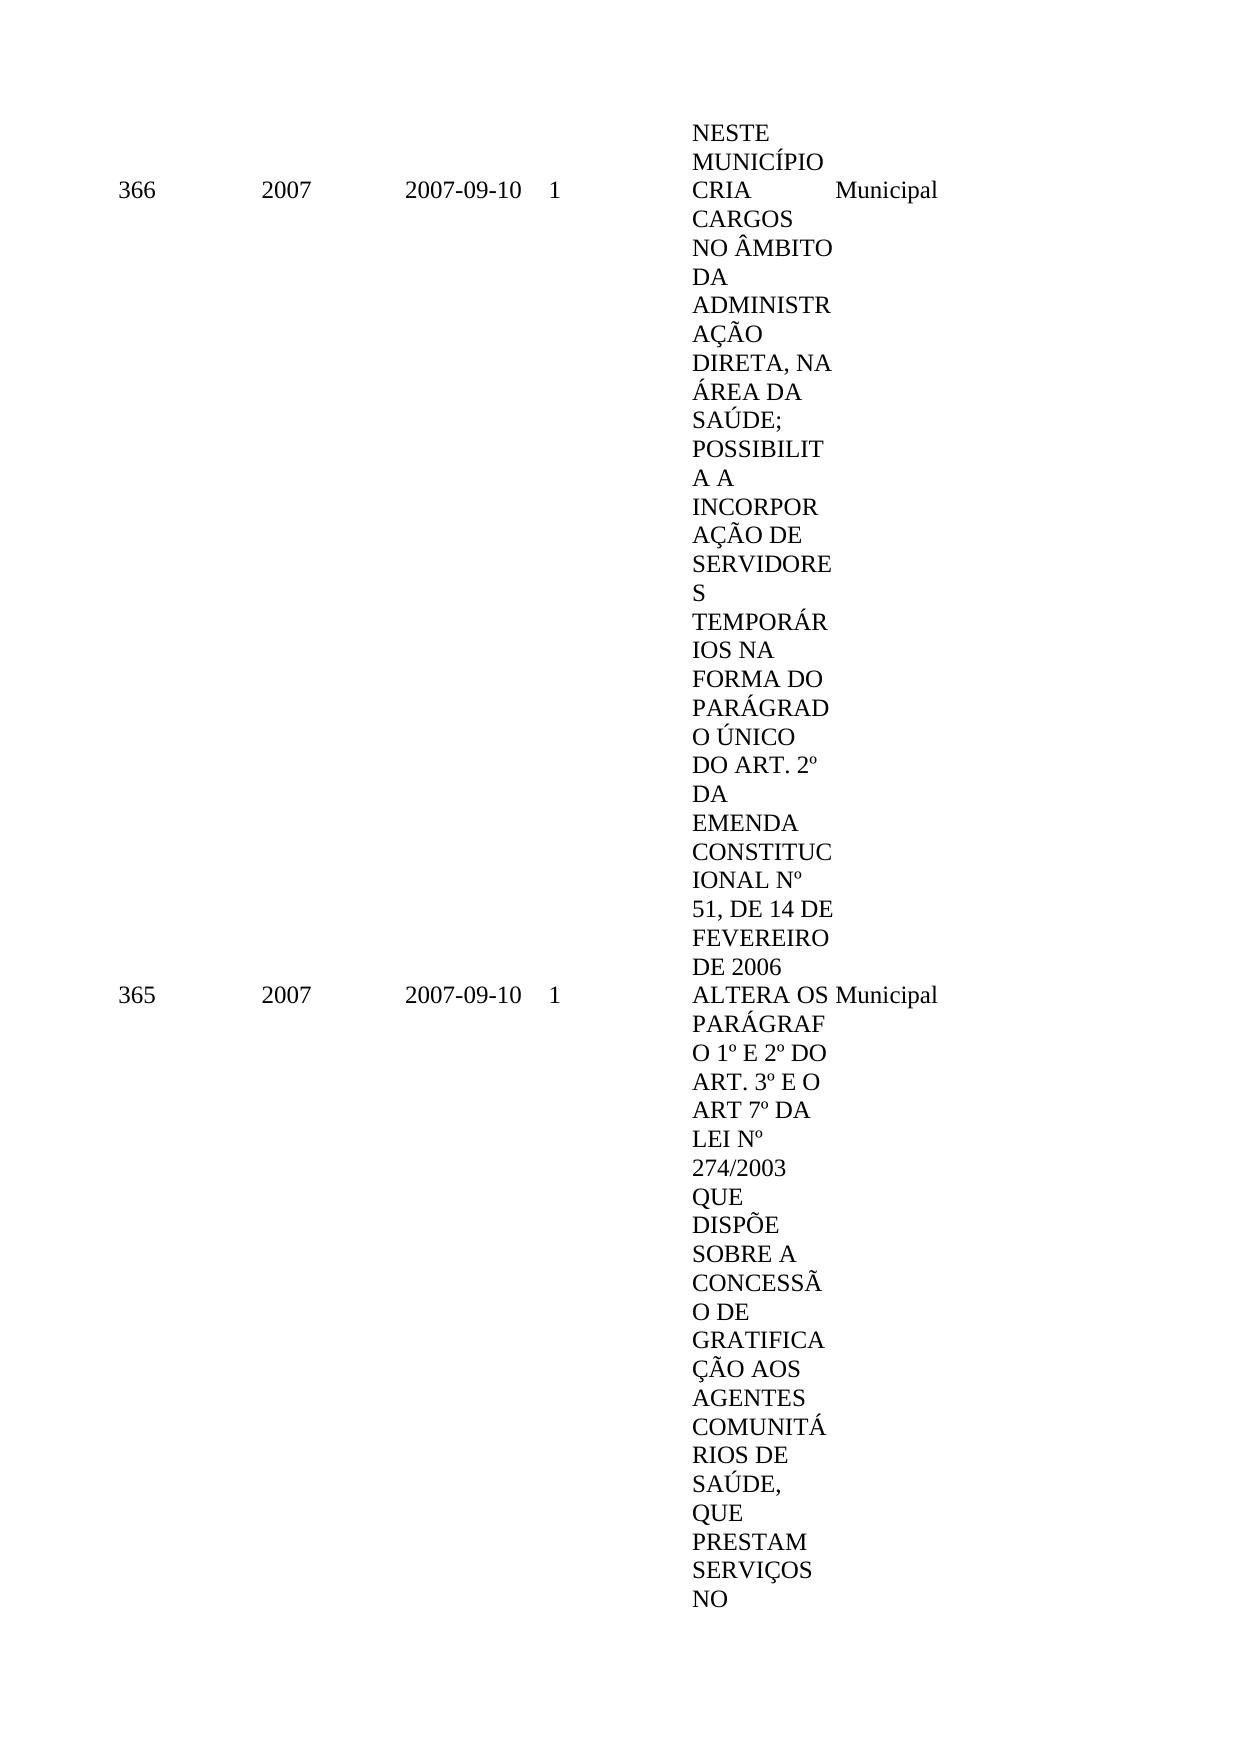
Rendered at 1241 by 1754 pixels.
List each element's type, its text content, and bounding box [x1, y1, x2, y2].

table_cell [979, 981, 1122, 1613]
table_cell 2007-09-10 [405, 176, 548, 981]
table_cell CRIA CARGOS NO ÂMBITO DA ADMINISTRAÇÃO DIRETA, NA ÁREA DA SAÚDE; POSSIBILITA A INCORPORAÇÃO DE SERVIDORES TEMPORÁRIOS NA FORMA DO PARÁGRADO ÚNICO DO ART. 2º DA EMENDA CONSTITUCIONAL Nº 51, DE 14 DE FEVEREIRO DE 2006 [692, 176, 835, 981]
table_cell 1 [548, 176, 692, 981]
table_cell [261, 118, 405, 176]
table_cell NESTE MUNICÍPIO [692, 118, 835, 176]
table_cell 366 [118, 176, 261, 981]
table_cell [118, 118, 261, 176]
table_cell [835, 118, 979, 176]
table_cell 365 [118, 981, 261, 1613]
table_cell [548, 118, 692, 176]
table_cell Municipal [835, 176, 979, 981]
table_cell [979, 176, 1122, 981]
table_cell Municipal [835, 981, 979, 1613]
table_cell [979, 118, 1122, 176]
table_cell 2007 [261, 176, 405, 981]
table_cell 2007-09-10 [405, 981, 548, 1613]
table_cell [405, 118, 548, 176]
table_cell 2007 [261, 981, 405, 1613]
table_cell ALTERA OS PARÁGRAFO 1º E 2º DO ART. 3º E O ART 7º DA LEI Nº 274/2003 QUE DISPÕE SOBRE A CONCESSÃO DE GRATIFICAÇÃO AOS AGENTES COMUNITÁRIOS DE SAÚDE, QUE PRESTAM SERVIÇOS NO [692, 981, 835, 1613]
table_cell 1 [548, 981, 692, 1613]
